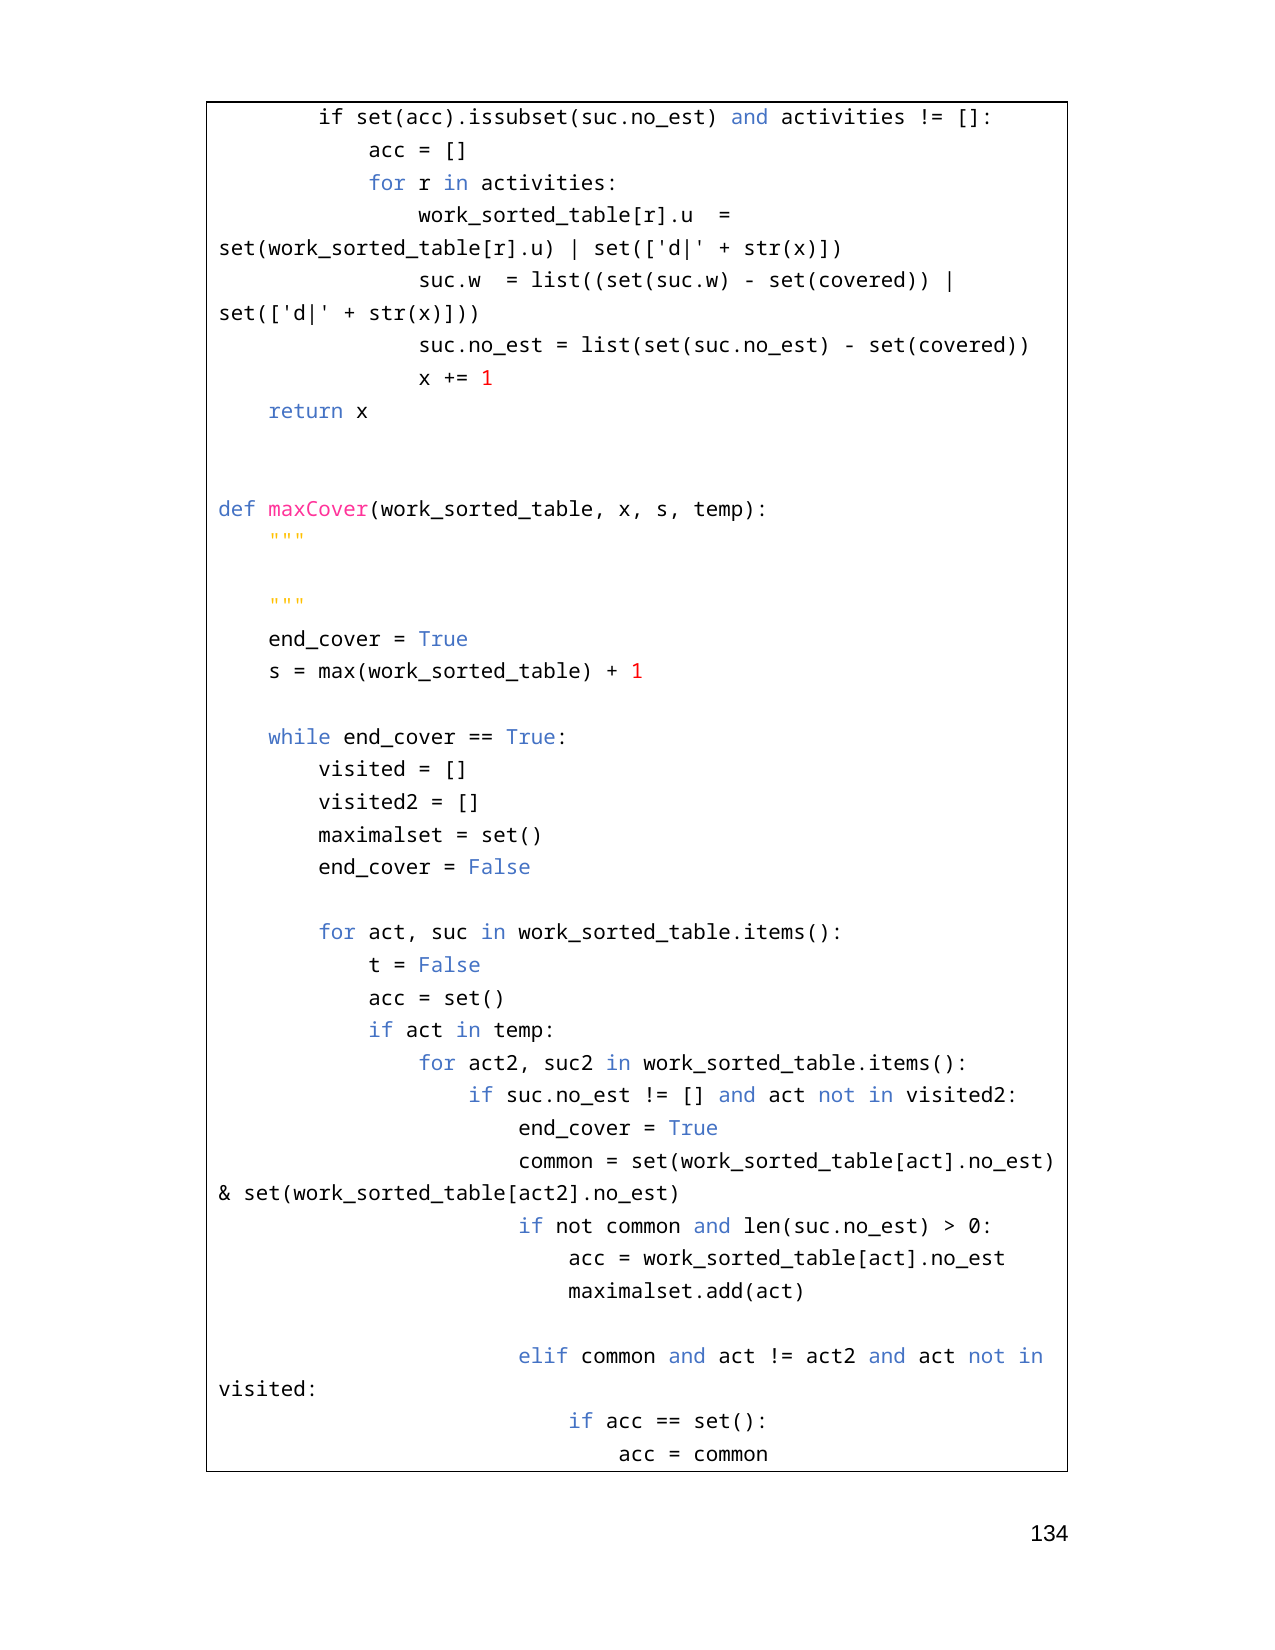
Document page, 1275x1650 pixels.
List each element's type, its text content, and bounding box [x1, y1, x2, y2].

table_header if set(acc).issubset(suc.no_est) and activities != []: acc = [] for r in activities: work_sorted_table[r].u = set(work_sorted_table[r].u) | set(['d|' + str(x)]) suc.w = list((set(suc.w) - set(covered)) | set(['d|' + str(x)])) suc.no_est = list(set(suc.no_est) - set(covered)) x += 1 return x def maxCover(work_sorted_table, x, s, temp): """ """ end_cover = True s = max(work_sorted_table) + 1 while end_cover == True: visited = [] visited2 = [] maximalset = set() end_cover = False for act, suc in work_sorted_table.items(): t = False acc = set() if act in temp: for act2, suc2 in work_sorted_table.items(): if suc.no_est != [] and act not in visited2: end_cover = True common = set(work_sorted_table[act].no_est) & set(work_sorted_table[act2].no_est) if not common and len(suc.no_est) > 0: acc = work_sorted_table[act].no_est maximalset.add(act) elif common and act != act2 and act not in visited: if acc == set(): acc = common [207, 103, 1067, 1471]
